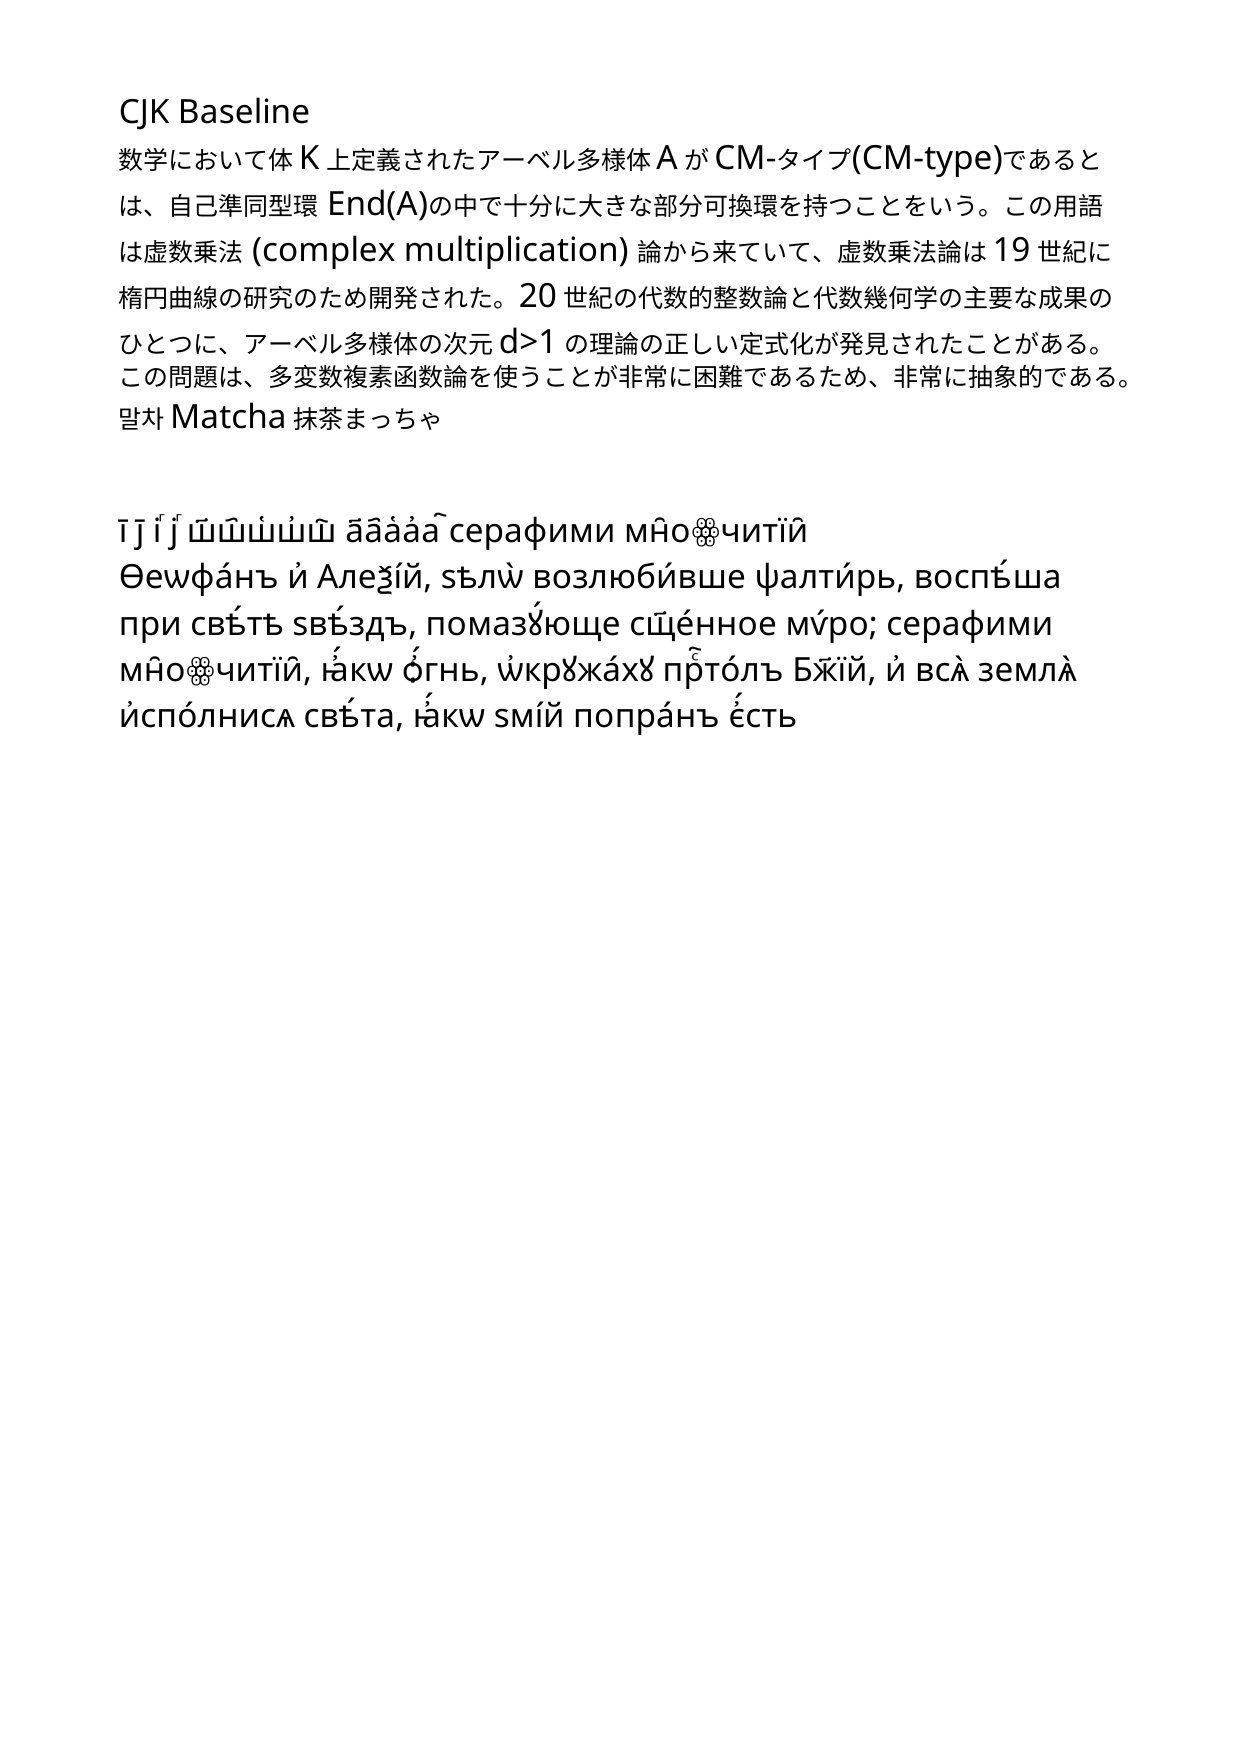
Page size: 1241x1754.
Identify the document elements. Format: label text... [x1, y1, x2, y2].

text 数学において体K上定義されたアーベル多様体AがCM-タイプ(CM-type)であるとは、自己準同型環 End(A)の中で十分に大きな部分可換環を持つことをいう。この用語は虚数乗法 (complex multiplication) 論から来ていて、虚数乗法論は19世紀に楕円曲線の研究のため開発された。20世紀の代数的整数論と代数幾何学の主要な成果のひとつに、アーベル多様体の次元d>1の理論の正しい定式化が発見されたことがある。この問題は、多変数複素函数論を使うことが非常に困難であるため、非常に抽象的である。 [119, 133, 1121, 393]
text Ѳеѡфа́нъ и҆ Алеѯі́й, ѕѣлѡ̀ возлюби́вше ѱалти́рь, воспѣ́ша при свѣ́тѣ ѕвѣ́здъ, помазꙋ́юще сщ҃е́нное мѵ́ро; серафими мн̑оꙮчитїи̑, ꙗ҆́кѡ ѻ҆́гнь, ѡ҆крꙋжа́хꙋ прⷭ҇то́лъ Бж҃їй, и҆ всѧ̀ землѧ̀ и҆спо́лнисѧ свѣ́та, ꙗ҆́кѡ ѕмі́й попра́нъ є҆́сть [119, 553, 1121, 737]
text ī j̄ iⷢ jⷢ ш҃ш҄ш҅ш҆ш҇ a҃a҄a҅a҆a҇ серафими мн̑оꙮчитїи̑ [119, 507, 1121, 553]
text CJK Baseline [119, 87, 1121, 133]
text 말차Matcha抹茶まっちゃ [119, 393, 1121, 439]
